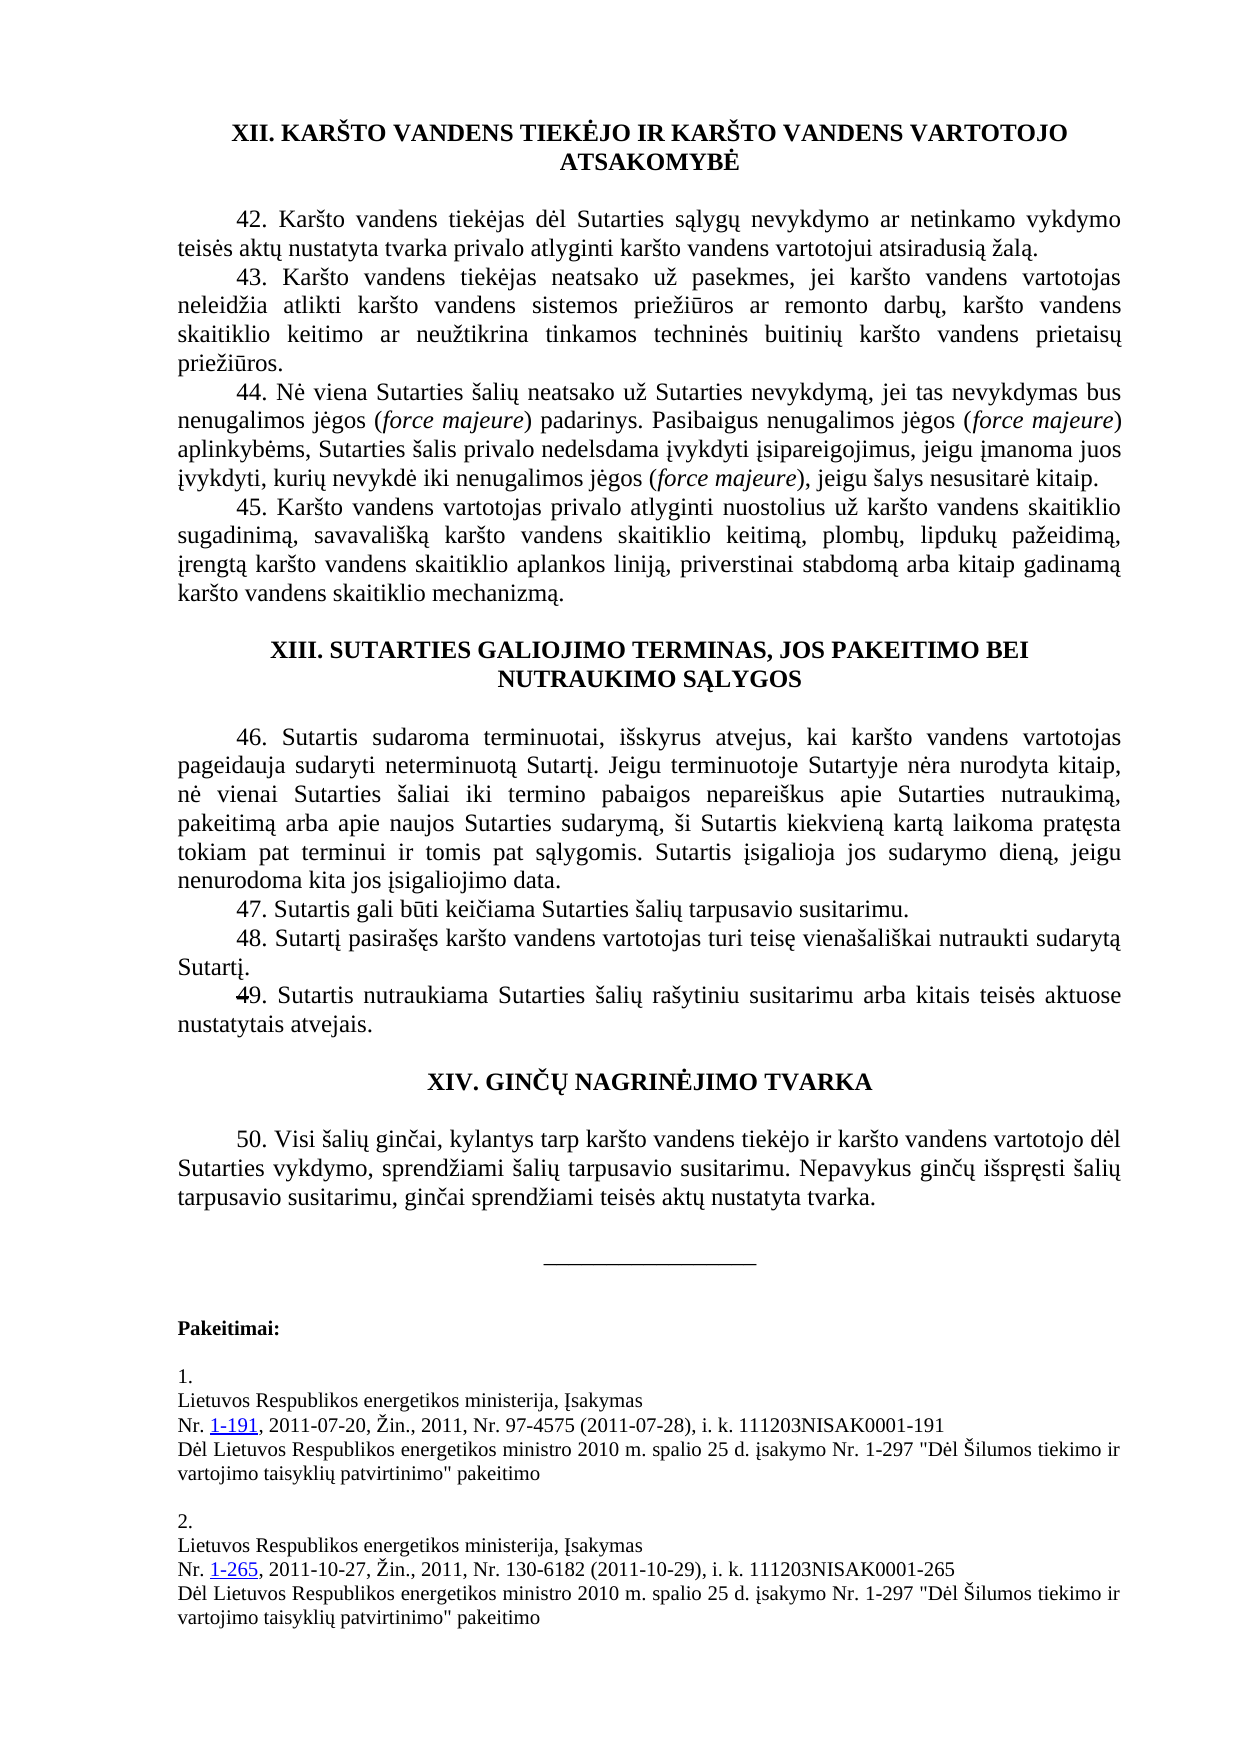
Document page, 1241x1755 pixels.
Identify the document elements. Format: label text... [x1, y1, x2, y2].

text 46. Sutartis sudaroma terminuotai, išskyrus atvejus, kai karšto vandens vartotojas pageidauja sudaryti neterminuotą Sutartį. Jeigu terminuotoje Sutartyje nėra nurodyta kitaip, nė vienai Sutarties šaliai iki termino pabaigos nepareiškus apie Sutarties nutraukimą, pakeitimą arba apie naujos Sutarties sudarymą, ši Sutartis kiekvieną kartą laikoma pratęsta tokiam pat terminui ir tomis pat sąlygomis. Sutartis įsigalioja jos sudarymo dieną, jeigu nenurodoma kita jos įsigaliojimo data. [177, 722, 1122, 894]
text Dėl Lietuvos Respublikos energetikos ministro 2010 m. spalio 25 d. įsakymo Nr. 1-297 "Dėl Šilumos tiekimo ir vartojimo taisyklių patvirtinimo" pakeitimo [177, 1437, 1122, 1485]
text XIII. sutarties GALIOJIMO terminas, JOS pakeitimo bei nutraukimo sąlygos [177, 636, 1122, 693]
text _________________ [177, 1239, 1122, 1268]
text Dėl Lietuvos Respublikos energetikos ministro 2010 m. spalio 25 d. įsakymo Nr. 1-297 "Dėl Šilumos tiekimo ir vartojimo taisyklių patvirtinimo" pakeitimo [177, 1581, 1122, 1629]
text 43. Karšto vandens tiekėjas neatsako už pasekmes, jei karšto vandens vartotojas neleidžia atlikti karšto vandens sistemos priežiūros ar remonto darbų, karšto vandens skaitiklio keitimo ar neužtikrina tinkamos techninės buitinių karšto vandens prietaisų priežiūros. [177, 262, 1122, 377]
text Nr. 1-265, 2011-10-27, Žin., 2011, Nr. 130-6182 (2011-10-29), i. k. 111203NISAK0001-265 [177, 1557, 1122, 1581]
text 1. [177, 1364, 1122, 1388]
text 42. Karšto vandens tiekėjas dėl Sutarties sąlygų nevykdymo ar netinkamo vykdymo teisės aktų nustatyta tvarka privalo atlyginti karšto vandens vartotojui atsiradusią žalą. [177, 204, 1122, 262]
text XIV. ginčų nagrinėjimo tvarka [177, 1067, 1122, 1096]
text Lietuvos Respublikos energetikos ministerija, Įsakymas [177, 1533, 1122, 1557]
text 2. [177, 1509, 1122, 1533]
text Lietuvos Respublikos energetikos ministerija, Įsakymas [177, 1388, 1122, 1412]
text 50. Visi šalių ginčai, kylantys tarp karšto vandens tiekėjo ir karšto vandens vartotojo dėl Sutarties vykdymo, sprendžiami šalių tarpusavio susitarimu. Nepavykus ginčų išspręsti šalių tarpusavio susitarimu, ginčai sprendžiami teisės aktų nustatyta tvarka. [177, 1124, 1122, 1211]
text 47. Sutartis gali būti keičiama Sutarties šalių tarpusavio susitarimu. [177, 894, 1122, 923]
text XII. karšto vandens tiekėjo ir KARŠTO VANDENS vartotojo atsakomybė [177, 118, 1122, 176]
text 48. Sutartį pasirašęs karšto vandens vartotojas turi teisę vienašališkai nutraukti sudarytą Sutartį. [177, 923, 1122, 981]
text 49. Sutartis nutraukiama Sutarties šalių rašytiniu susitarimu arba kitais teisės aktuose nustatytais atvejais. [177, 981, 1122, 1038]
text Nr. 1-191, 2011-07-20, Žin., 2011, Nr. 97-4575 (2011-07-28), i. k. 111203NISAK0001-191 [177, 1412, 1122, 1437]
text 44. Nė viena Sutarties šalių neatsako už Sutarties nevykdymą, jei tas nevykdymas bus nenugalimos jėgos (force majeure) padarinys. Pasibaigus nenugalimos jėgos (force majeure) aplinkybėms, Sutarties šalis privalo nedelsdama įvykdyti įsipareigojimus, jeigu įmanoma juos įvykdyti, kurių nevykdė iki nenugalimos jėgos (force majeure), jeigu šalys nesusitarė kitaip. [177, 377, 1122, 492]
text 45. Karšto vandens vartotojas privalo atlyginti nuostolius už karšto vandens skaitiklio sugadinimą, savavališką karšto vandens skaitiklio keitimą, plombų, lipdukų pažeidimą, įrengtą karšto vandens skaitiklio aplankos liniją, priverstinai stabdomą arba kitaip gadinamą karšto vandens skaitiklio mechanizmą. [177, 492, 1122, 607]
text Pakeitimai: [177, 1316, 1122, 1340]
